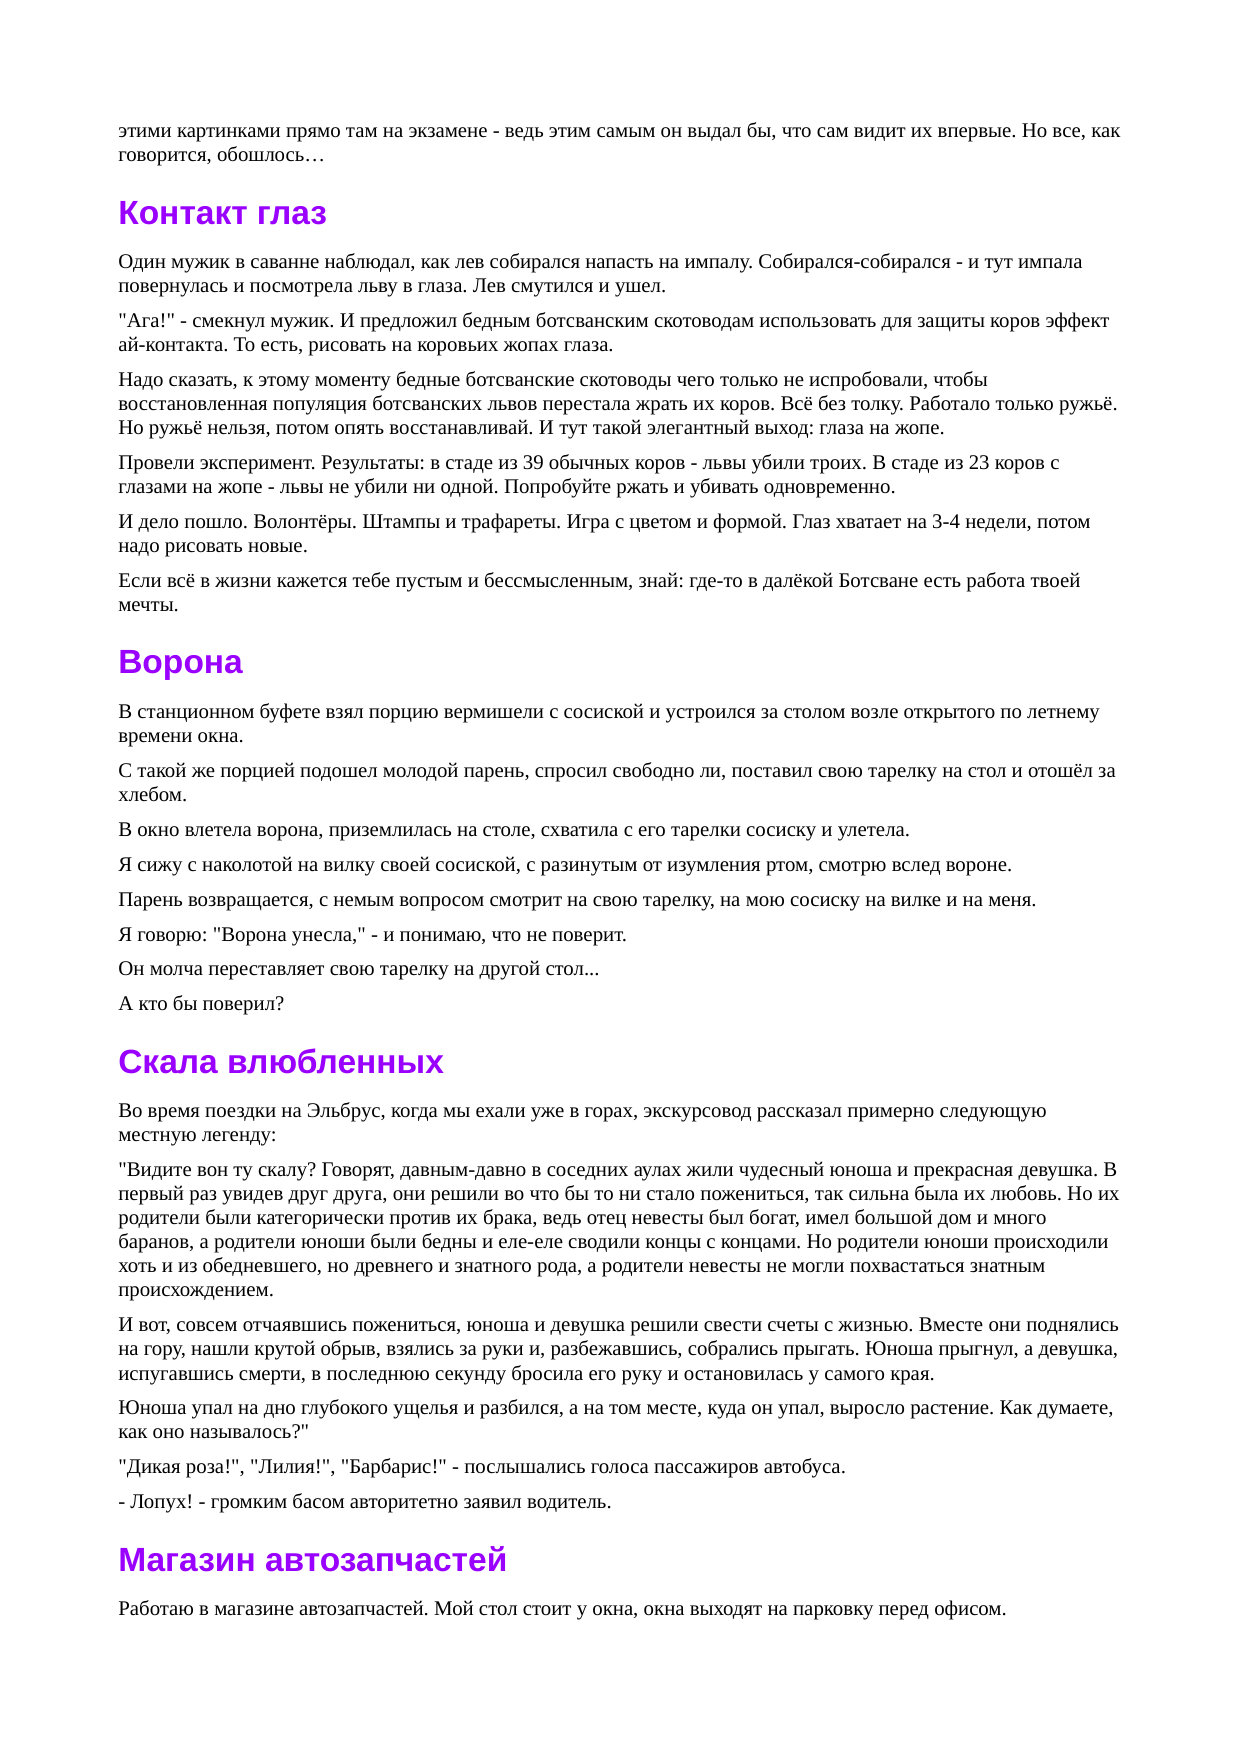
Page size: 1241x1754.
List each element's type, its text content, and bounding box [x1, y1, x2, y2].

text Он молча переставляет свою тарелку на другой стол... [118, 956, 1122, 980]
subtitle Скала влюбленных [118, 1042, 1122, 1080]
text "Видите вон ту скалу? Говорят, давным-давно в соседних аулах жили чудесный юноша и прекрасная девушка. В первый раз увидев друг друга, они решили во что бы то ни стало пожениться, так сильна была их любовь. Но их родители были категорически против их брака, ведь отец невесты был богат, имел большой дом и много баранов, а родители юноши были бедны и еле-еле сводили концы с концами. Но родители юноши происходили хоть и из обедневшего, но древнего и знатного рода, а родители невесты не могли похвастаться знатным происхождением. [118, 1157, 1122, 1301]
text Парень возвращается, с немым вопросом смотрит на свою тарелку, на мою сосиску на вилке и на меня. [118, 887, 1122, 911]
text И вот, совсем отчаявшись пожениться, юноша и девушка решили свести счеты с жизнью. Вместе они поднялись на гору, нашли крутой обрыв, взялись за руки и, разбежавшись, собрались прыгать. Юноша прыгнул, а девушка, испугавшись смерти, в последнюю секунду бросила его руку и остановилась у самого края. [118, 1312, 1122, 1384]
text А кто бы поверил? [118, 991, 1122, 1015]
text Юноша упал на дно глубокого ущелья и разбился, а на том месте, куда он упал, выросло растение. Как думаете, как оно называлось?" [118, 1395, 1122, 1443]
text "Дикая роза!", "Лилия!", "Барбарис!" - послышались голоса пассажиров автобуса. [118, 1454, 1122, 1478]
text Если всё в жизни кажется тебе пустым и бессмысленным, знай: где-то в далёкой Ботсване есть работа твоей мечты. [118, 568, 1122, 616]
text В окно влетела ворона, приземлилась на столе, схватила с его тарелки сосиску и улетела. [118, 817, 1122, 841]
text Надо сказать, к этому моменту бедные ботсванские скотоводы чего только не испробовали, чтобы восстановленная популяция ботсванских львов перестала жрать их коров. Всё без толку. Работало только ружьё. Но ружьё нельзя, потом опять восстанавливай. И тут такой элегантный выход: глаза на жопе. [118, 367, 1122, 439]
text Работаю в магазине автозапчастей. Мой стол стоит у окна, окна выходят на парковку перед офисом. [118, 1596, 1122, 1620]
text В станционном буфете взял порцию вермишели с сосиской и устроился за столом возле открытого по летнему времени окна. [118, 699, 1122, 747]
text Я говорю: "Ворона унесла," - и понимаю, что не поверит. [118, 921, 1122, 946]
subtitle Магазин автозапчастей [118, 1539, 1122, 1578]
text "Ага!" - смекнул мужик. И предложил бедным ботсванским скотоводам использовать для защиты коров эффект ай-контакта. То есть, рисовать на коровьих жопах глаза. [118, 308, 1122, 356]
text С такой же порцией подошел молодой парень, спросил свободно ли, поставил свою тарелку на стол и отошёл за хлебом. [118, 758, 1122, 806]
text Один мужик в саванне наблюдал, как лев собирался напасть на импалу. Собирался-собирался - и тут импала повернулась и посмотрела льву в глаза. Лев смутился и ушел. [118, 249, 1122, 297]
text Во время поездки на Эльбрус, когда мы ехали уже в горах, экскурсовод рассказал примерно следующую местную легенду: [118, 1098, 1122, 1146]
subtitle Ворона [118, 642, 1122, 681]
subtitle Контакт глаз [118, 192, 1122, 231]
text И дело пошло. Волонтёры. Штампы и трафареты. Игра с цветом и формой. Глаз хватает на 3-4 недели, потом надо рисовать новые. [118, 509, 1122, 557]
text - Лопух! - громким басом авторитетно заявил водитель. [118, 1489, 1122, 1513]
text Провели эксперимент. Результаты: в стаде из 39 обычных коров - львы убили троих. В стаде из 23 коров с глазами на жопе - львы не убили ни одной. Попробуйте ржать и убивать одновременно. [118, 450, 1122, 498]
text этими картинками прямо там на экзамене - ведь этим самым он выдал бы, что сам видит их впервые. Но все, как говорится, обошлось… [118, 118, 1122, 166]
text Я сижу с наколотой на вилку своей сосиской, с разинутым от изумления ртом, смотрю вслед вороне. [118, 852, 1122, 876]
